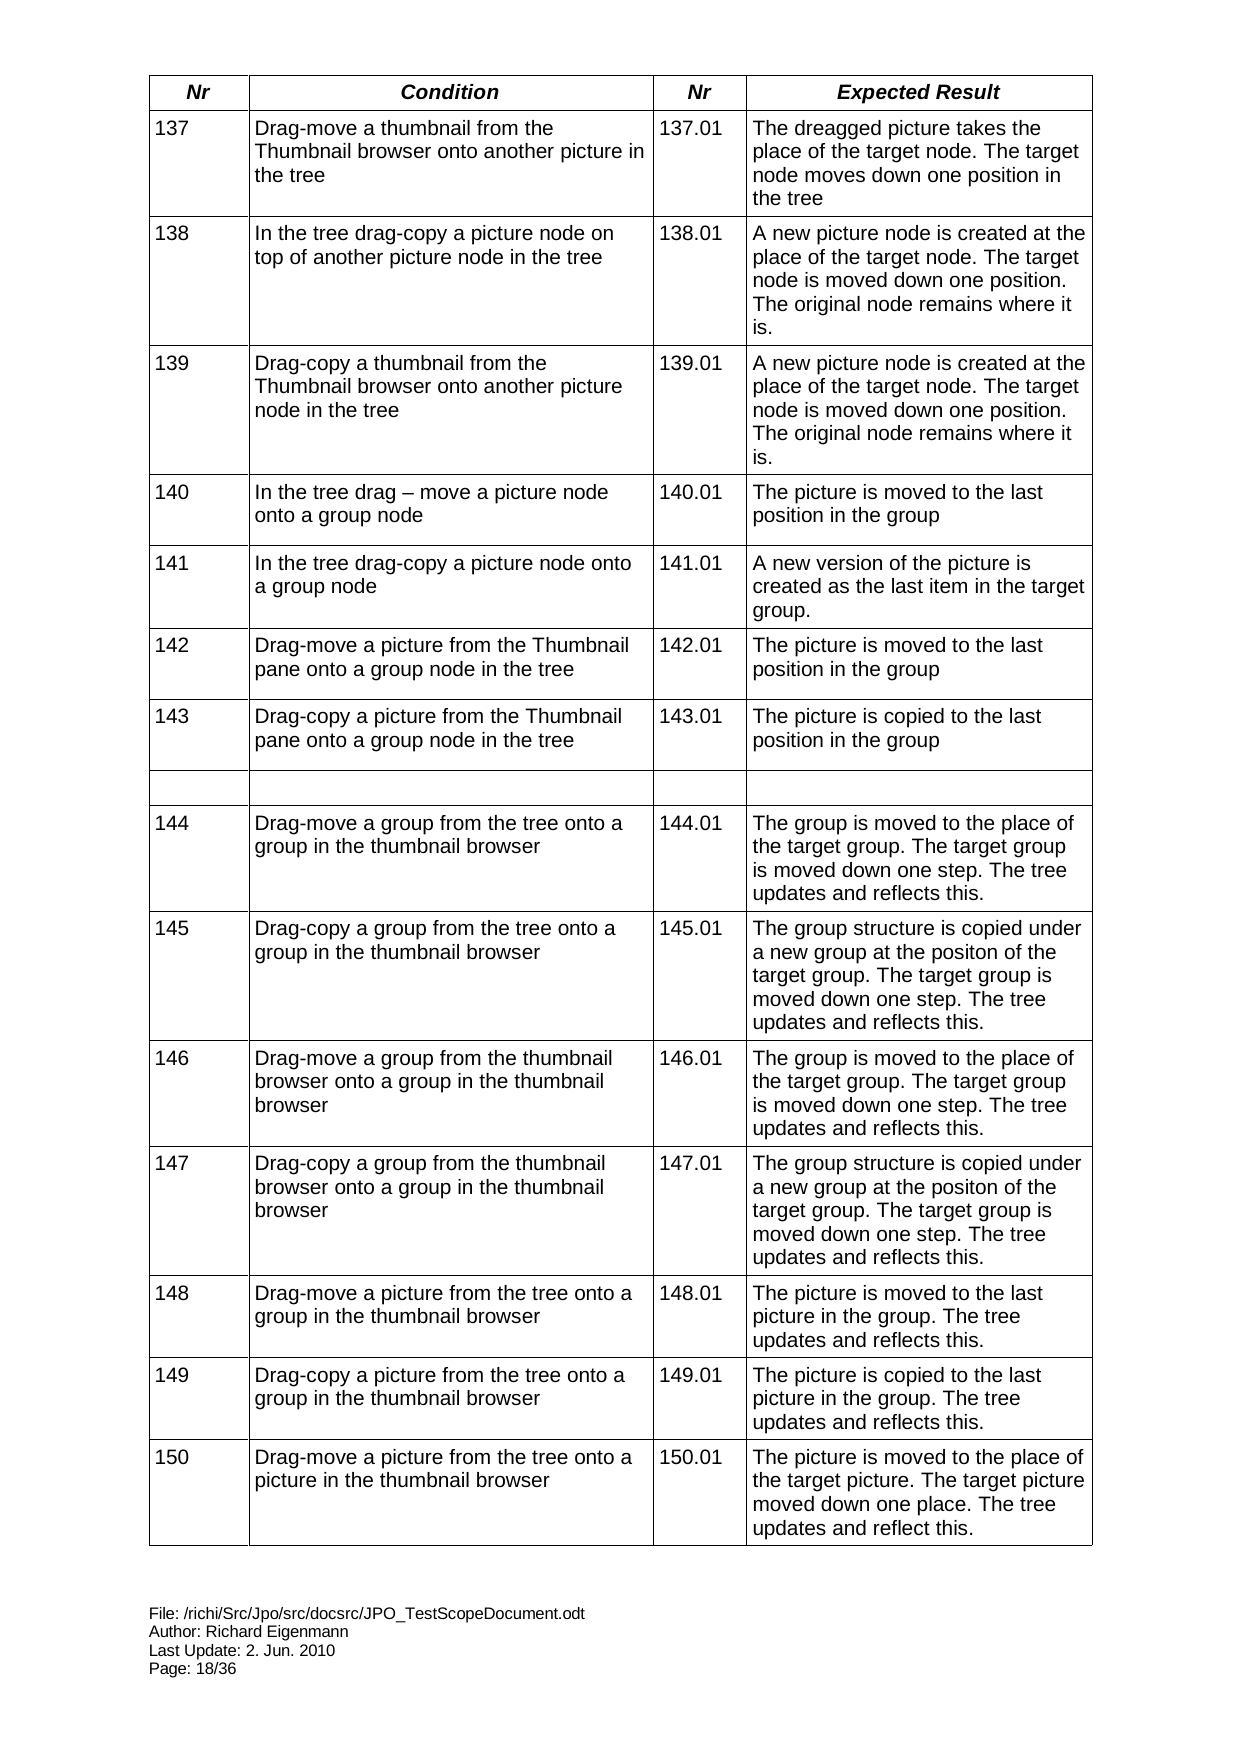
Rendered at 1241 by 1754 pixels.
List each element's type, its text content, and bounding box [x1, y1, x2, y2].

table_cell 147.01 [654, 1147, 746, 1275]
table_cell The picture is moved to the last picture in the group. The tree updates and reflects this. [747, 1276, 1092, 1357]
table_cell 141.01 [654, 546, 746, 628]
table_cell A new version of the picture is created as the last item in the target group. [747, 546, 1092, 628]
table_cell The picture is moved to the last position in the group [747, 475, 1092, 545]
table_cell 145.01 [654, 912, 746, 1040]
table_cell 150 [150, 1440, 248, 1545]
table_cell Drag-move a group from the tree onto a group in the thumbnail browser [250, 806, 653, 911]
table_cell Drag-copy a group from the thumbnail browser onto a group in the thumbnail browser [250, 1147, 653, 1275]
table_cell [150, 771, 248, 805]
table_cell The group is moved to the place of the target group. The target group is moved down one step. The tree updates and reflects this. [747, 1041, 1092, 1146]
table_cell 146.01 [654, 1041, 746, 1146]
table_cell 140 [150, 475, 248, 545]
table_cell The picture is moved to the place of the target picture. The target picture moved down one place. The tree updates and reflect this. [747, 1440, 1092, 1545]
table_cell 137 [150, 111, 248, 216]
table_cell [250, 771, 653, 805]
table_cell The group is moved to the place of the target group. The target group is moved down one step. The tree updates and reflects this. [747, 806, 1092, 911]
table_cell The picture is moved to the last position in the group [747, 629, 1092, 699]
table_cell 142 [150, 629, 248, 699]
table_cell 149 [150, 1358, 248, 1439]
table_cell The group structure is copied under a new group at the positon of the target group. The target group is moved down one step. The tree updates and reflects this. [747, 912, 1092, 1040]
table_cell In the tree drag – move a picture node onto a group node [250, 475, 653, 545]
table_cell A new picture node is created at the place of the target node. The target node is moved down one position. The original node remains where it is. [747, 346, 1092, 474]
table_cell [654, 771, 746, 805]
table_cell 146 [150, 1041, 248, 1146]
table_cell Drag-move a group from the thumbnail browser onto a group in the thumbnail browser [250, 1041, 653, 1146]
table_cell 144 [150, 806, 248, 911]
table_cell In the tree drag-copy a picture node on top of another picture node in the tree [250, 217, 653, 345]
table_cell 144.01 [654, 806, 746, 911]
table_header Nr [654, 76, 746, 110]
table_cell Drag-move a picture from the Thumbnail pane onto a group node in the tree [250, 629, 653, 699]
table_cell The dreagged picture takes the place of the target node. The target node moves down one position in the tree [747, 111, 1092, 216]
table_cell Drag-move a picture from the tree onto a picture in the thumbnail browser [250, 1440, 653, 1545]
table_cell 141 [150, 546, 248, 628]
table_header Nr [150, 76, 248, 110]
table_cell The group structure is copied under a new group at the positon of the target group. The target group is moved down one step. The tree updates and reflects this. [747, 1147, 1092, 1275]
table_cell Drag-copy a picture from the tree onto a group in the thumbnail browser [250, 1358, 653, 1439]
table_cell Drag-copy a group from the tree onto a group in the thumbnail browser [250, 912, 653, 1040]
table_header Expected Result [747, 76, 1092, 110]
table_cell 149.01 [654, 1358, 746, 1439]
table_cell 148.01 [654, 1276, 746, 1357]
table_cell 150.01 [654, 1440, 746, 1545]
table_header Condition [250, 76, 653, 110]
table_cell Drag-move a picture from the tree onto a group in the thumbnail browser [250, 1276, 653, 1357]
table_cell 143.01 [654, 700, 746, 770]
table_cell Drag-copy a thumbnail from the Thumbnail browser onto another picture node in the tree [250, 346, 653, 474]
table_cell 147 [150, 1147, 248, 1275]
table_cell The picture is copied to the last position in the group [747, 700, 1092, 770]
table_cell 145 [150, 912, 248, 1040]
table_cell 148 [150, 1276, 248, 1357]
table_cell The picture is copied to the last picture in the group. The tree updates and reflects this. [747, 1358, 1092, 1439]
table_cell 139 [150, 346, 248, 474]
table_cell 143 [150, 700, 248, 770]
table_cell 138 [150, 217, 248, 345]
table_cell [747, 771, 1092, 805]
table_cell A new picture node is created at the place of the target node. The target node is moved down one position. The original node remains where it is. [747, 217, 1092, 345]
table_cell 137.01 [654, 111, 746, 216]
table_cell Drag-copy a picture from the Thumbnail pane onto a group node in the tree [250, 700, 653, 770]
table_cell 138.01 [654, 217, 746, 345]
table_cell In the tree drag-copy a picture node onto a group node [250, 546, 653, 628]
table_cell 140.01 [654, 475, 746, 545]
table_cell 142.01 [654, 629, 746, 699]
table_cell Drag-move a thumbnail from the Thumbnail browser onto another picture in the tree [250, 111, 653, 216]
table_cell 139.01 [654, 346, 746, 474]
